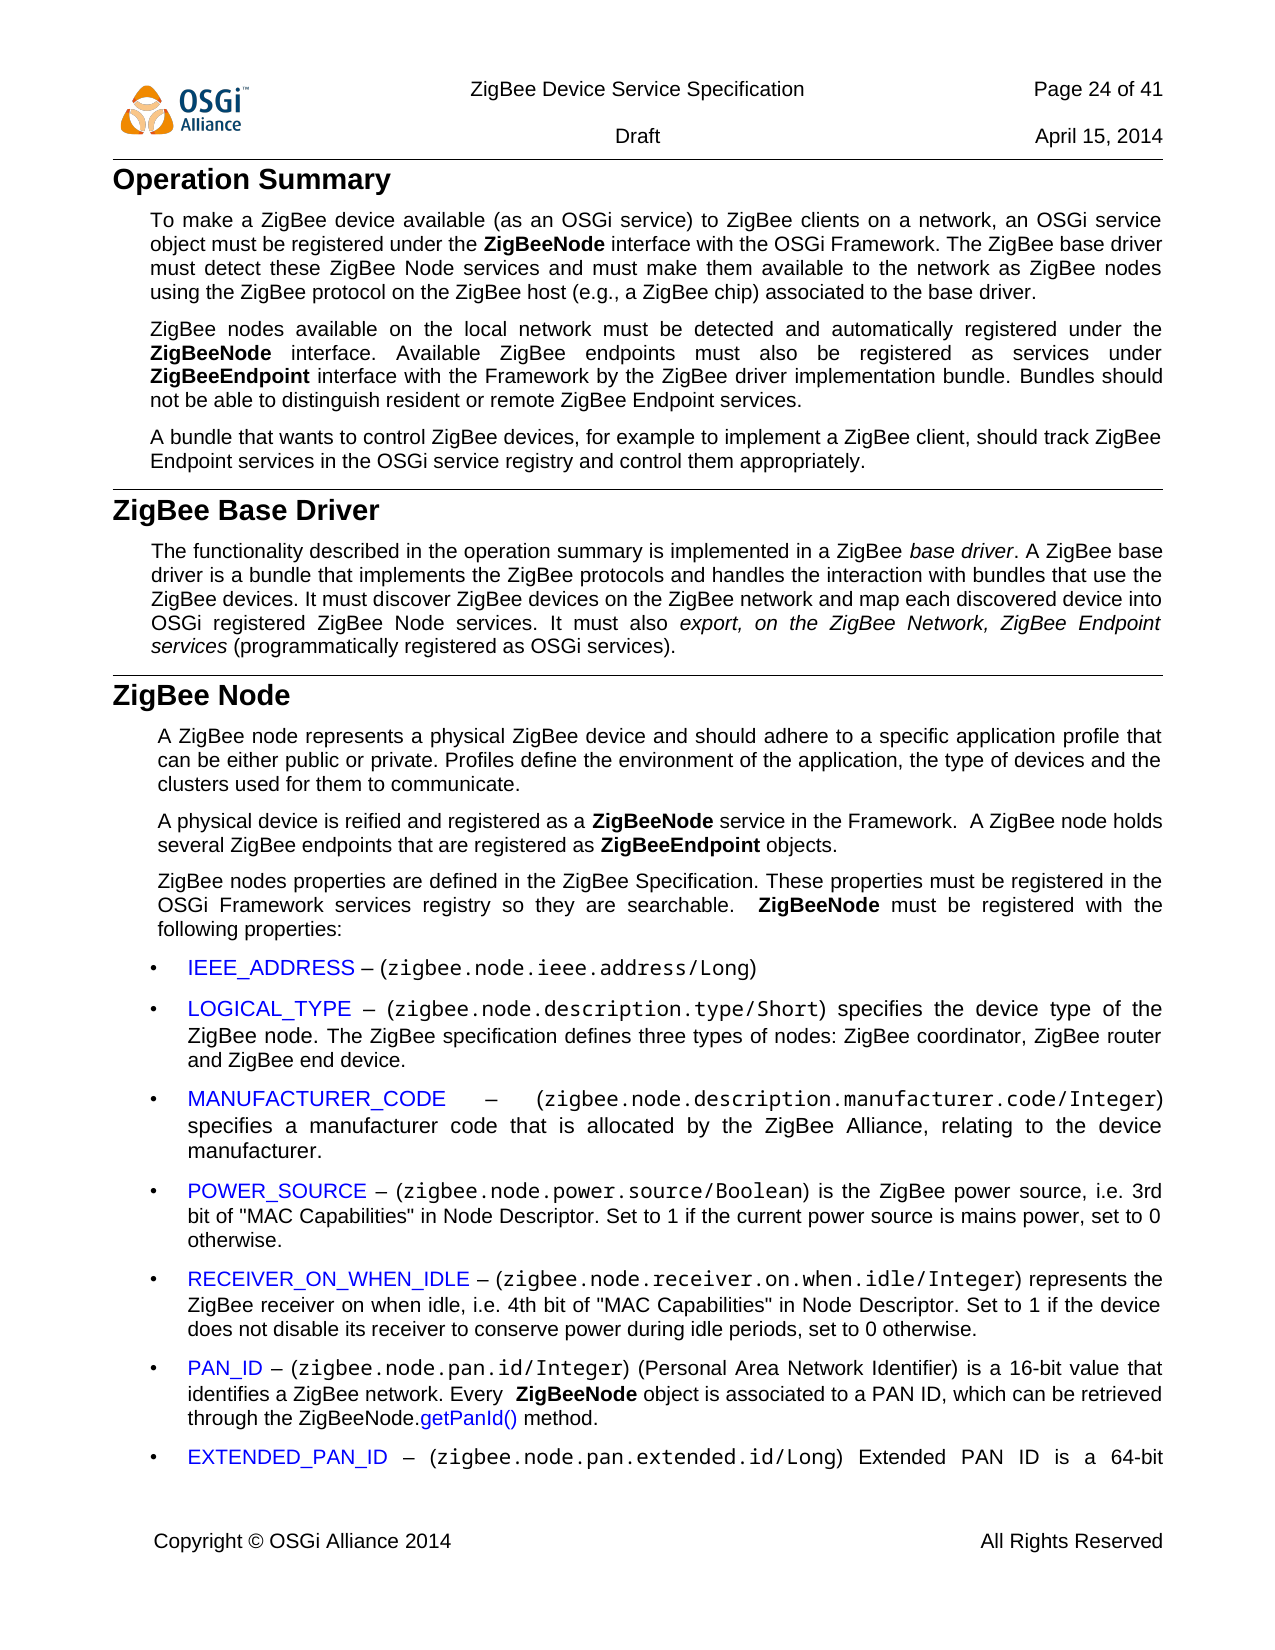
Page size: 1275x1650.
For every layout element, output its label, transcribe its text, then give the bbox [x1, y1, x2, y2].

picture [113, 78, 257, 142]
subtitle ZigBee Node [112, 676, 1163, 712]
list MANUFACTURER_CODE – (zigbee.node.description.manufacturer.code/Integer) specifies a manufacturer code that is allocated by the ZigBee Alliance, relating to the device manufacturer. [150, 1084, 1163, 1163]
text ZigBee nodes properties are defined in the ZigBee Specification. These properties must be registered in the OSGi Framework services registry so they are searchable. ZigBeeNode must be registered with the following properties: [157, 869, 1163, 941]
subtitle Operation Summary [112, 160, 1163, 196]
text To make a ZigBee device available (as an OSGi service) to ZigBee clients on a network, an OSGi service object must be registered under the ZigBeeNode interface with the OSGi Framework. The ZigBee base driver must detect these ZigBee Node services and must make them available to the network as ZigBee nodes using the ZigBee protocol on the ZigBee host (e.g., a ZigBee chip) associated to the base driver. [150, 208, 1163, 304]
text A bundle that wants to control ZigBee devices, for example to implement a ZigBee client, should track ZigBee Endpoint services in the OSGi service registry and control them appropriately. [150, 425, 1163, 473]
list LOGICAL_TYPE – (zigbee.node.description.type/Short) specifies the device type of the ZigBee node. The ZigBee specification defines three types of nodes: ZigBee coordinator, ZigBee router and ZigBee end device. [150, 994, 1163, 1072]
list EXTENDED_PAN_ID – (zigbee.node.pan.extended.id/Long) Extended PAN ID is a 64-bit [150, 1442, 1163, 1471]
text A physical device is reified and registered as a ZigBeeNode service in the Framework. A ZigBee node holds several ZigBee endpoints that are registered as ZigBeeEndpoint objects. [157, 808, 1163, 856]
list PAN_ID – (zigbee.node.pan.id/Integer) (Personal Area Network Identifier) is a 16-bit value that identifies a ZigBee network. Every ZigBeeNode object is associated to a PAN ID, which can be retrieved through the ZigBeeNode.getPanId() method. [150, 1353, 1163, 1430]
list RECEIVER_ON_WHEN_IDLE – (zigbee.node.receiver.on.when.idle/Integer) represents the ZigBee receiver on when idle, i.e. 4th bit of "MAC Capabilities" in Node Descriptor. Set to 1 if the device does not disable its receiver to conserve power during idle periods, set to 0 otherwise. [150, 1264, 1163, 1341]
subtitle ZigBee Base Driver [112, 490, 1163, 526]
text A ZigBee node represents a physical ZigBee device and should adhere to a specific application profile that can be either public or private. Profiles define the environment of the application, the type of devices and the clusters used for them to communicate. [157, 724, 1163, 796]
list POWER_SOURCE – (zigbee.node.power.source/Boolean) is the ZigBee power source, i.e. 3rd bit of "MAC Capabilities" in Node Descriptor. Set to 1 if the current power source is mains power, set to 0 otherwise. [150, 1176, 1163, 1252]
text ZigBee nodes available on the local network must be detected and automatically registered under the ZigBeeNode interface. Available ZigBee endpoints must also be registered as services under ZigBeeEndpoint interface with the Framework by the ZigBee driver implementation bundle. Bundles should not be able to distinguish resident or remote ZigBee Endpoint services. [150, 316, 1163, 412]
text The functionality described in the operation summary is implemented in a ZigBee base driver. A ZigBee base driver is a bundle that implements the ZigBee protocols and handles the interaction with bundles that use the ZigBee devices. It must discover ZigBee devices on the ZigBee network and map each discovered device into OSGi registered ZigBee Node services. It must also export, on the ZigBee Network, ZigBee Endpoint services (programmatically registered as OSGi services). [151, 538, 1163, 658]
list IEEE_ADDRESS – (zigbee.node.ieee.address/Long) [150, 953, 1163, 982]
